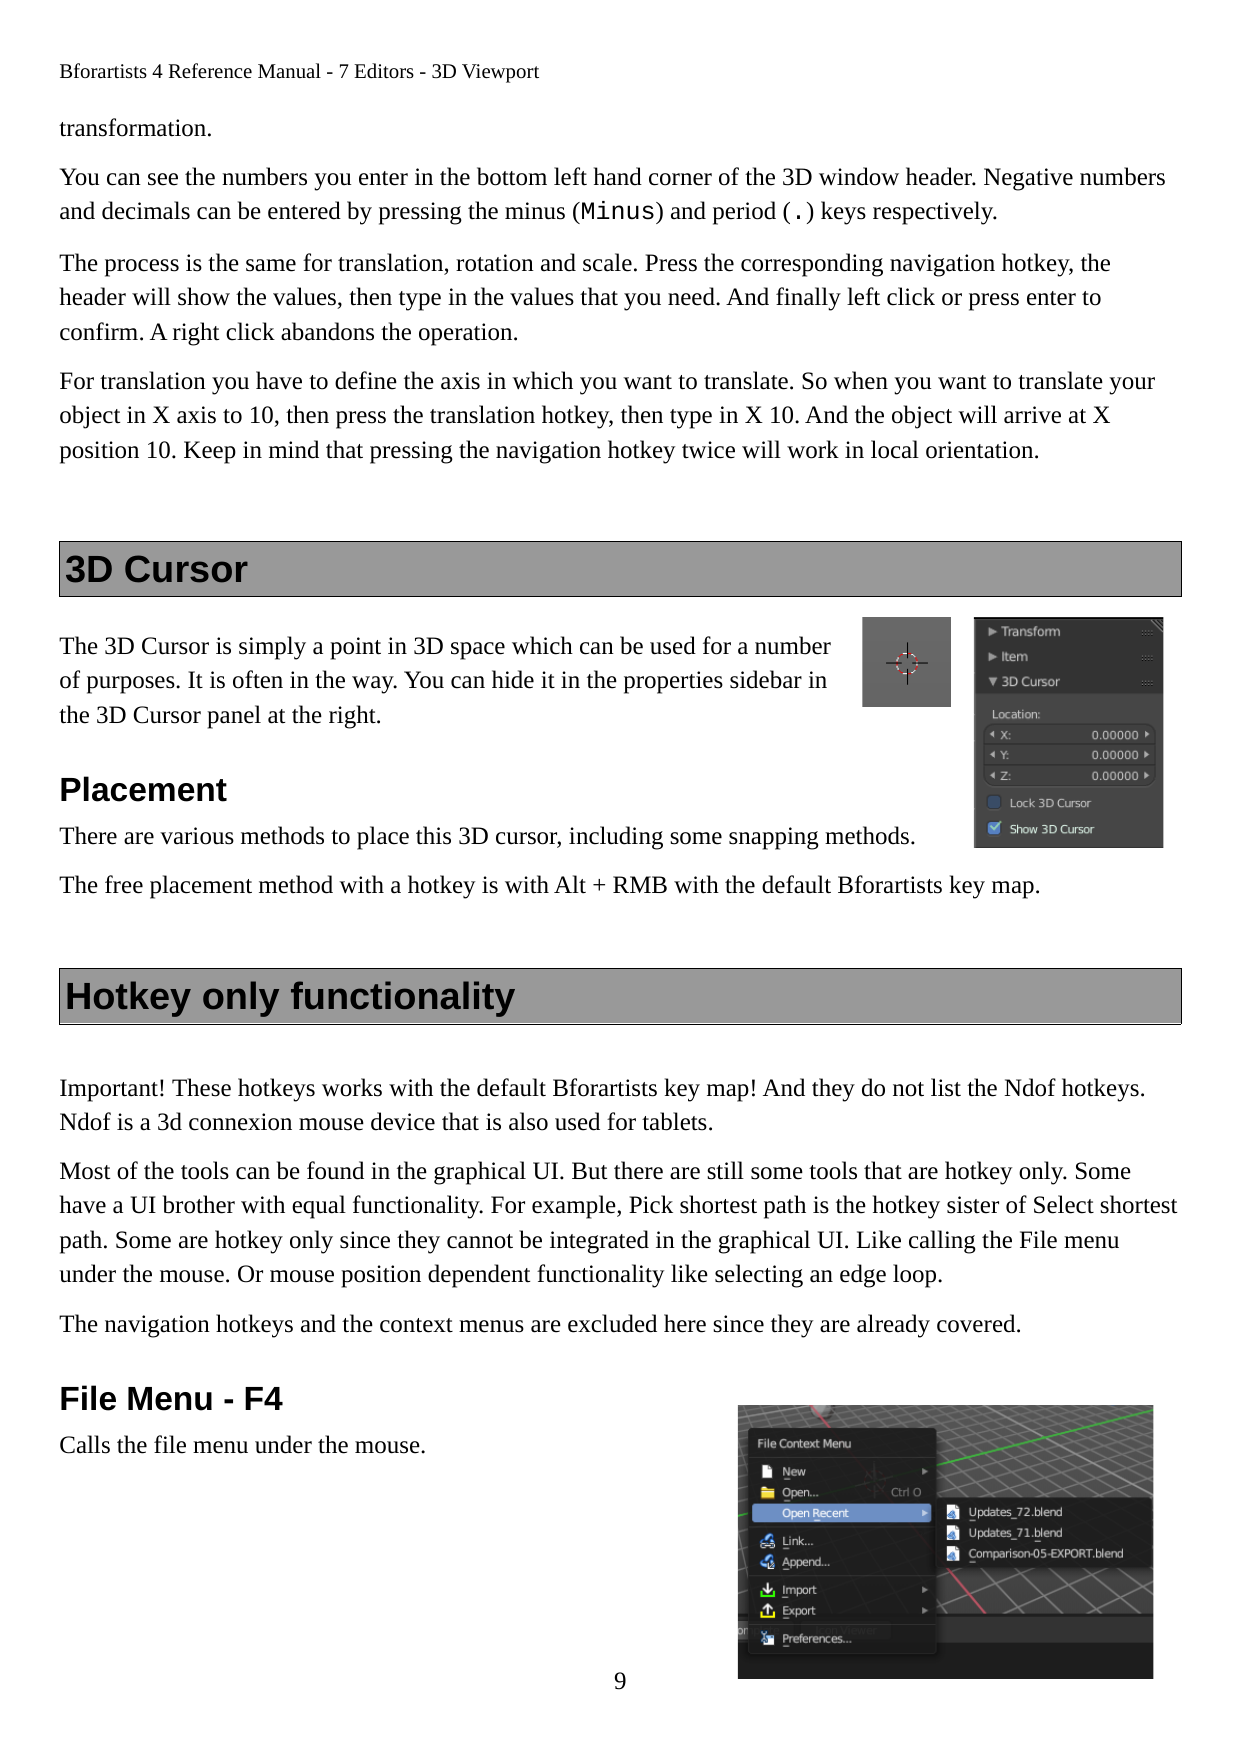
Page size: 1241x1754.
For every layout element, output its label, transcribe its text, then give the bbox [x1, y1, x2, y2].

picture [973, 617, 1164, 848]
text transformation. [59, 113, 1181, 141]
picture [737, 1405, 1154, 1679]
text The free placement method with a hotkey is with Alt + RMB with the default Bforartists key map. [59, 870, 1181, 899]
text Important! These hotkeys works with the default Bforartists key map! And they do not list the Ndof hotkeys. Ndof is a 3d connexion mouse device that is also used for tablets. [59, 1073, 1181, 1136]
subtitle [1164, 770, 1181, 808]
subtitle Placement [59, 770, 973, 808]
text For translation you have to define the axis in which you want to translate. So when you want to translate your object in X axis to 10, then press the translation hotkey, then type in X 10. And the object will arrive at X position 10. Keep in mind that pressing the navigation hotkey twice will work in local orientation. [59, 366, 1181, 463]
picture [862, 617, 951, 707]
table_header 3D Cursor [60, 542, 1181, 596]
text The navigation hotkeys and the context menus are excluded here since they are already covered. [59, 1309, 1181, 1337]
text [1154, 1430, 1181, 1458]
text The process is the same for translation, rotation and scale. Press the corresponding navigation hotkey, the header will show the values, then type in the values that you need. And finally left click or press enter to confirm. A right click abandons the operation. [59, 248, 1181, 345]
text The 3D Cursor is simply a point in 3D space which can be used for a number of purposes. It is often in the way. You can hide it in the properties sidebar in the 3D Cursor panel at the right. [59, 631, 973, 729]
table_header Hotkey only functionality [60, 969, 1181, 1023]
text You can see the numbers you enter in the bottom left hand corner of the 3D window header. Negative numbers and decimals can be entered by pressing the minus (Minus) and period (.) keys respectively. [59, 162, 1181, 227]
subtitle File Menu - F4 [59, 1378, 1181, 1417]
text There are various methods to place this 3D cursor, including some snapping methods. [59, 821, 1181, 850]
text Calls the file menu under the mouse. [59, 1430, 737, 1458]
text Most of the tools can be found in the graphical UI. But there are still some tools that are hotkey only. Some have a UI brother with equal functionality. For example, Pick shortest path is the hotkey sister of Select shortest path. Some are hotkey only since they cannot be integrated in the graphical UI. Like calling the File menu under the mouse. Or mouse position dependent functionality like selecting an edge loop. [59, 1156, 1181, 1288]
